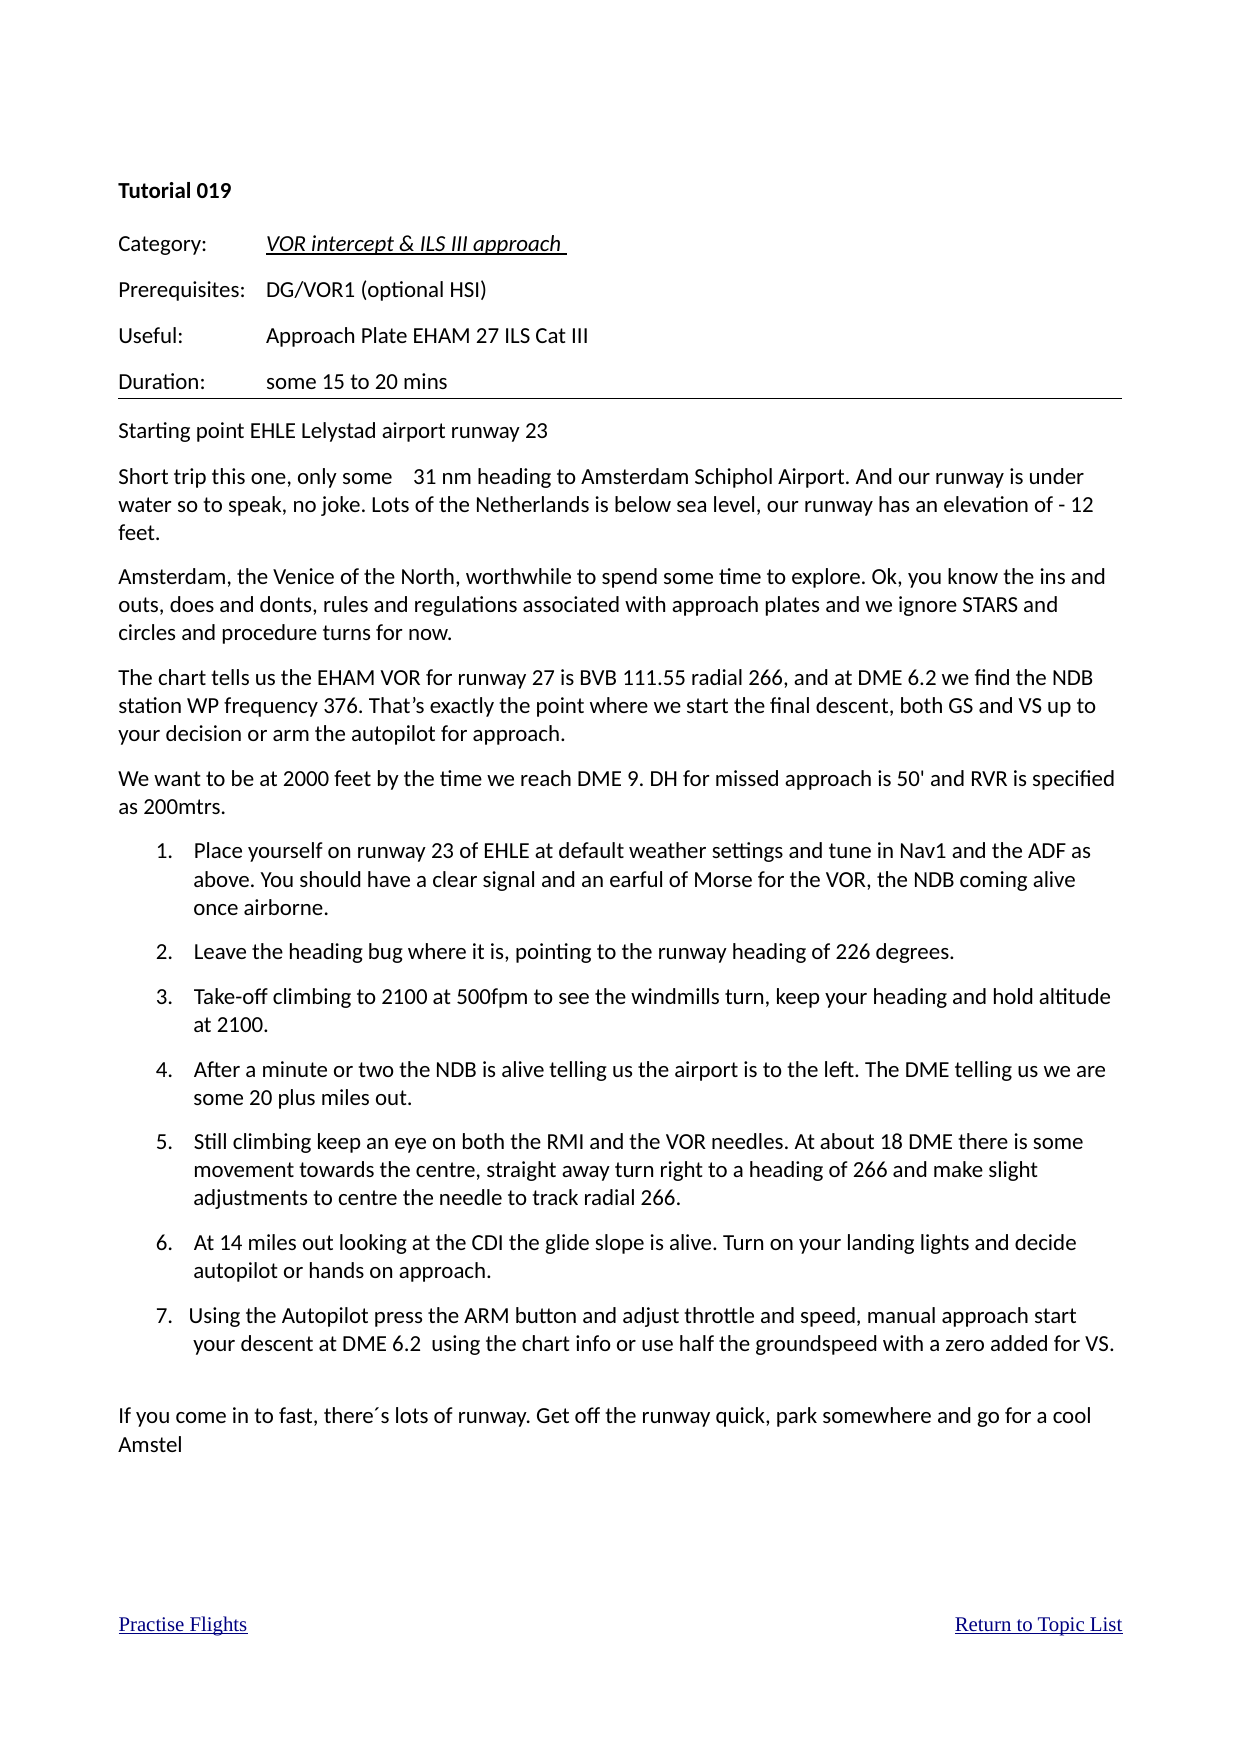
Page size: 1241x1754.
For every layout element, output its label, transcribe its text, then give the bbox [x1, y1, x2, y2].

list Using the Autopilot press the ARM button and adjust throttle and speed, manual approach start your descent at DME 6.2 using the chart info or use half the groundspeed with a zero added for VS. [156, 1301, 1122, 1357]
list Place yourself on runway 23 of EHLE at default weather settings and tune in Nav1 and the ADF as above. You should have a clear signal and an earful of Morse for the VOR, the NDB coming alive once airborne. [156, 837, 1122, 921]
text Category: VOR intercept & ILS III approach [118, 229, 1122, 257]
text If you come in to fast, there´s lots of runway. Get off the runway quick, park somewhere and go for a cool Amstel [118, 1374, 1122, 1458]
text Amsterdam, the Venice of the North, worthwhile to spend some time to explore. Ok, you know the ins and outs, does and donts, rules and regulations associated with approach plates and we ignore STARS and circles and procedure turns for now. [118, 562, 1122, 647]
list After a minute or two the NDB is alive telling us the airport is to the left. The DME telling us we are some 20 plus miles out. [156, 1055, 1122, 1111]
text Duration: some 15 to 20 mins [118, 367, 1122, 398]
list Still climbing keep an eye on both the RMI and the VOR needles. At about 18 DME there is some movement towards the centre, straight away turn right to a heading of 266 and make slight adjustments to centre the needle to track radial 266. [156, 1127, 1122, 1212]
text Tutorial 019 [118, 176, 1122, 204]
text Short trip this one, only some 31 nm heading to Amsterdam Schiphol Airport. And our runway is under water so to speak, no joke. Lots of the Netherlands is below sea level, our runway has an elevation of - 12 feet. [118, 462, 1122, 546]
text Starting point EHLE Lelystad airport runway 23 [118, 416, 1122, 444]
text The chart tells us the EHAM VOR for runway 27 is BVB 111.55 radial 266, and at DME 6.2 we find the NDB station WP frequency 376. That’s exactly the point where we start the final descent, both GS and VS up to your decision or arm the autopilot for approach. [118, 663, 1122, 747]
text We want to be at 2000 feet by the time we reach DME 9. DH for missed approach is 50' and RVR is specified as 200mtrs. [118, 764, 1122, 820]
list Take-off climbing to 2100 at 500fpm to see the windmills turn, keep your heading and hold altitude at 2100. [156, 982, 1122, 1038]
list At 14 miles out looking at the CDI the glide slope is alive. Turn on your landing lights and decide autopilot or hands on approach. [156, 1228, 1122, 1284]
text Useful: Approach Plate EHAM 27 ILS Cat III [118, 321, 1122, 349]
list Leave the heading bug where it is, pointing to the runway heading of 226 degrees. [156, 937, 1122, 965]
text Prerequisites: DG/VOR1 (optional HSI) [118, 275, 1122, 303]
